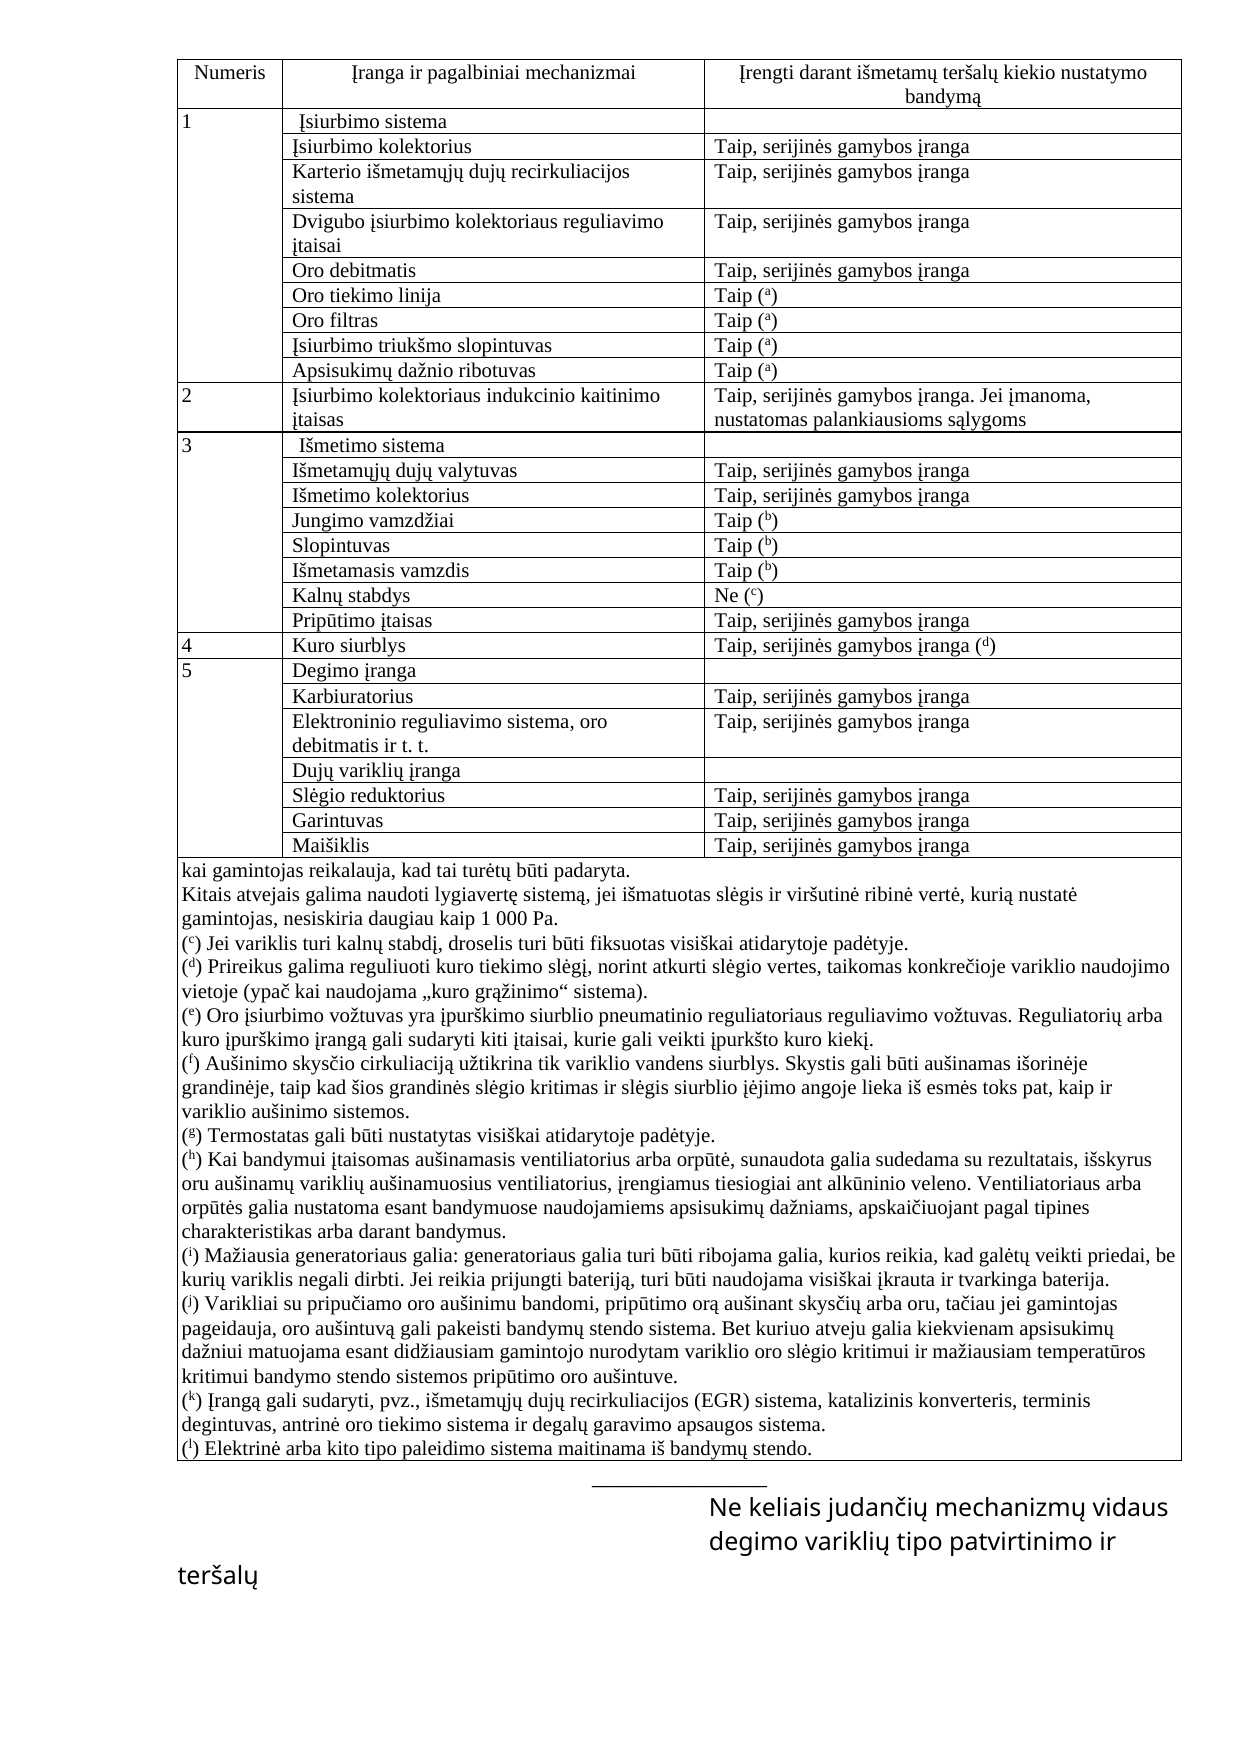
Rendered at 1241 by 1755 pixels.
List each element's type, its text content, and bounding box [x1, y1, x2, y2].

table_cell Garintuvas [283, 808, 704, 832]
table_header Numeris [178, 60, 282, 108]
table_cell 3 [178, 433, 282, 457]
table_cell [178, 257, 282, 282]
table_cell Taip, serijinės gamybos įranga [705, 833, 1181, 857]
table_cell Taip, serijinės gamybos įranga [705, 783, 1181, 807]
table_cell [178, 582, 282, 607]
table_cell [178, 832, 282, 857]
table_cell Įsiurbimo triukšmo slopintuvas [283, 333, 704, 357]
table_cell 4 [178, 633, 282, 657]
table_cell Taip, serijinės gamybos įranga [705, 709, 1181, 757]
table_cell Kalnų stabdys [283, 583, 704, 607]
table_cell Slėgio reduktorius [283, 783, 704, 807]
table_cell [178, 782, 282, 807]
table_cell Taip (a) [705, 283, 1181, 307]
table_cell Taip (a) [705, 333, 1181, 357]
table_cell Oro debitmatis [283, 258, 704, 282]
table_cell [178, 482, 282, 507]
table_header Įrengti darant išmetamų teršalų kiekio nustatymo bandymą [705, 60, 1181, 108]
table_cell [178, 159, 282, 208]
table_cell Taip, serijinės gamybos įranga (d) [705, 633, 1181, 657]
table_cell Taip, serijinės gamybos įranga [705, 134, 1181, 158]
table_cell Taip, serijinės gamybos įranga [705, 209, 1181, 257]
table_cell Slopintuvas [283, 533, 704, 557]
table_cell [178, 457, 282, 482]
table_cell Taip, serijinės gamybos įranga [705, 684, 1181, 708]
table_cell [705, 109, 1181, 133]
table_cell 5 [178, 659, 282, 682]
table_cell Taip, serijinės gamybos įranga [705, 258, 1181, 282]
table_cell Taip (b) [705, 558, 1181, 582]
table_cell Pripūtimo įtaisas [283, 608, 704, 632]
text Ne keliais judančių mechanizmų vidaus [177, 1489, 1181, 1524]
table_cell Įsiurbimo sistema [283, 109, 704, 133]
table_cell [178, 708, 282, 757]
table_cell [178, 332, 282, 357]
table_cell Išmetimo kolektorius [283, 483, 704, 507]
table_cell Taip (a) [705, 358, 1181, 382]
table_cell Jungimo vamzdžiai [283, 508, 704, 532]
table_cell Išmetamųjų dujų valytuvas [283, 458, 704, 482]
text ______________ [177, 1461, 1181, 1489]
table_cell Taip (a) [705, 308, 1181, 332]
table_cell [178, 307, 282, 332]
table_cell [178, 757, 282, 782]
table_cell kai gamintojas reikalauja, kad tai turėtų būti padaryta. Kitais atvejais galima naudoti lygiavertę sistemą, jei išmatuotas slėgis ir viršutinė ribinė vertė, kurią nustatė gamintojas, nesiskiria daugiau kaip 1 000 Pa. (c) Jei variklis turi kalnų stabdį, droselis turi būti fiksuotas visiškai atidarytoje padėtyje. (d) Prireikus galima reguliuoti kuro tiekimo slėgį, norint atkurti slėgio vertes, taikomas konkrečioje variklio naudojimo vietoje (ypač kai naudojama „kuro grąžinimo“ sistema). (e) Oro įsiurbimo vožtuvas yra įpurškimo siurblio pneumatinio reguliatoriaus reguliavimo vožtuvas. Reguliatorių arba kuro įpurškimo įrangą gali sudaryti kiti įtaisai, kurie gali veikti įpurkšto kuro kiekį. (f) Aušinimo skysčio cirkuliaciją užtikrina tik variklio vandens siurblys. Skystis gali būti aušinamas išorinėje grandinėje, taip kad šios grandinės slėgio kritimas ir slėgis siurblio įėjimo angoje lieka iš esmės toks pat, kaip ir variklio aušinimo sistemos. (g) Termostatas gali būti nustatytas visiškai atidarytoje padėtyje. (h) Kai bandymui įtaisomas aušinamasis ventiliatorius arba orpūtė, sunaudota galia sudedama su rezultatais, išskyrus oru aušinamų variklių aušinamuosius ventiliatorius, įrengiamus tiesiogiai ant alkūninio veleno. Ventiliatoriaus arba orpūtės galia nustatoma esant bandymuose naudojamiems apsisukimų dažniams, apskaičiuojant pagal tipines charakteristikas arba darant bandymus. (i) Mažiausia generatoriaus galia: generatoriaus galia turi būti ribojama galia, kurios reikia, kad galėtų veikti priedai, be kurių variklis negali dirbti. Jei reikia prijungti bateriją, turi būti naudojama visiškai įkrauta ir tvarkinga baterija. (j) Varikliai su pripučiamo oro aušinimu bandomi, pripūtimo orą aušinant skysčių arba oru, tačiau jei gamintojas pageidauja, oro aušintuvą gali pakeisti bandymų stendo sistema. Bet kuriuo atveju galia kiekvienam apsisukimų dažniui matuojama esant didžiausiam gamintojo nurodytam variklio oro slėgio kritimui ir mažiausiam temperatūros kritimui bandymo stendo sistemos pripūtimo oro aušintuve. (k) Įrangą gali sudaryti, pvz., išmetamųjų dujų recirkuliacijos (EGR) sistema, katalizinis konverteris, terminis degintuvas, antrinė oro tiekimo sistema ir degalų garavimo apsaugos sistema. (l) Elektrinė arba kito tipo paleidimo sistema maitinama iš bandymų stendo. [178, 858, 1181, 1460]
table_cell Taip, serijinės gamybos įranga [705, 458, 1181, 482]
table_cell Kuro siurblys [283, 633, 704, 657]
table_cell Įsiurbimo kolektoriaus indukcinio kaitinimo įtaisas [283, 383, 704, 431]
table_cell 2 [178, 383, 282, 431]
table_cell Taip, serijinės gamybos įranga [705, 608, 1181, 632]
table_cell Karterio išmetamųjų dujų recirkuliacijos sistema [283, 160, 704, 208]
table_cell Karbiuratorius [283, 684, 704, 708]
table_header Įranga ir pagalbiniai mechanizmai [283, 60, 704, 108]
table_cell Taip (b) [705, 508, 1181, 532]
table_cell [178, 557, 282, 582]
text degimo variklių tipo patvirtinimo ir teršalų [177, 1524, 1181, 1592]
table_cell [178, 683, 282, 708]
table_cell Taip, serijinės gamybos įranga [705, 160, 1181, 208]
table_cell [178, 607, 282, 632]
table_cell [178, 532, 282, 557]
table_cell [705, 758, 1181, 782]
table_cell [178, 208, 282, 257]
table_cell Taip, serijinės gamybos įranga [705, 808, 1181, 832]
table_cell 1 [178, 109, 282, 133]
table_cell Taip, serijinės gamybos įranga [705, 483, 1181, 507]
table_cell Degimo įranga [283, 659, 704, 682]
table_cell Dvigubo įsiurbimo kolektoriaus reguliavimo įtaisai [283, 209, 704, 257]
table_cell [178, 357, 282, 382]
table_cell [705, 659, 1181, 682]
table_cell Oro tiekimo linija [283, 283, 704, 307]
table_cell [178, 133, 282, 158]
table_cell [178, 507, 282, 532]
table_cell Elektroninio reguliavimo sistema, oro debitmatis ir t. t. [283, 709, 704, 757]
table_cell Apsisukimų dažnio ribotuvas [283, 358, 704, 382]
table_cell Išmetamasis vamzdis [283, 558, 704, 582]
table_cell Įsiurbimo kolektorius [283, 134, 704, 158]
table_cell Oro filtras [283, 308, 704, 332]
table_cell Taip, serijinės gamybos įranga. Jei įmanoma, nustatomas palankiausioms sąlygoms [705, 383, 1181, 431]
table_cell Maišiklis [283, 833, 704, 857]
table_cell [178, 282, 282, 307]
table_cell Taip (b) [705, 533, 1181, 557]
table_cell Išmetimo sistema [283, 433, 704, 457]
table_cell [705, 433, 1181, 457]
table_cell Dujų variklių įranga [283, 758, 704, 782]
table_cell Ne (c) [705, 583, 1181, 607]
table_cell [178, 807, 282, 832]
